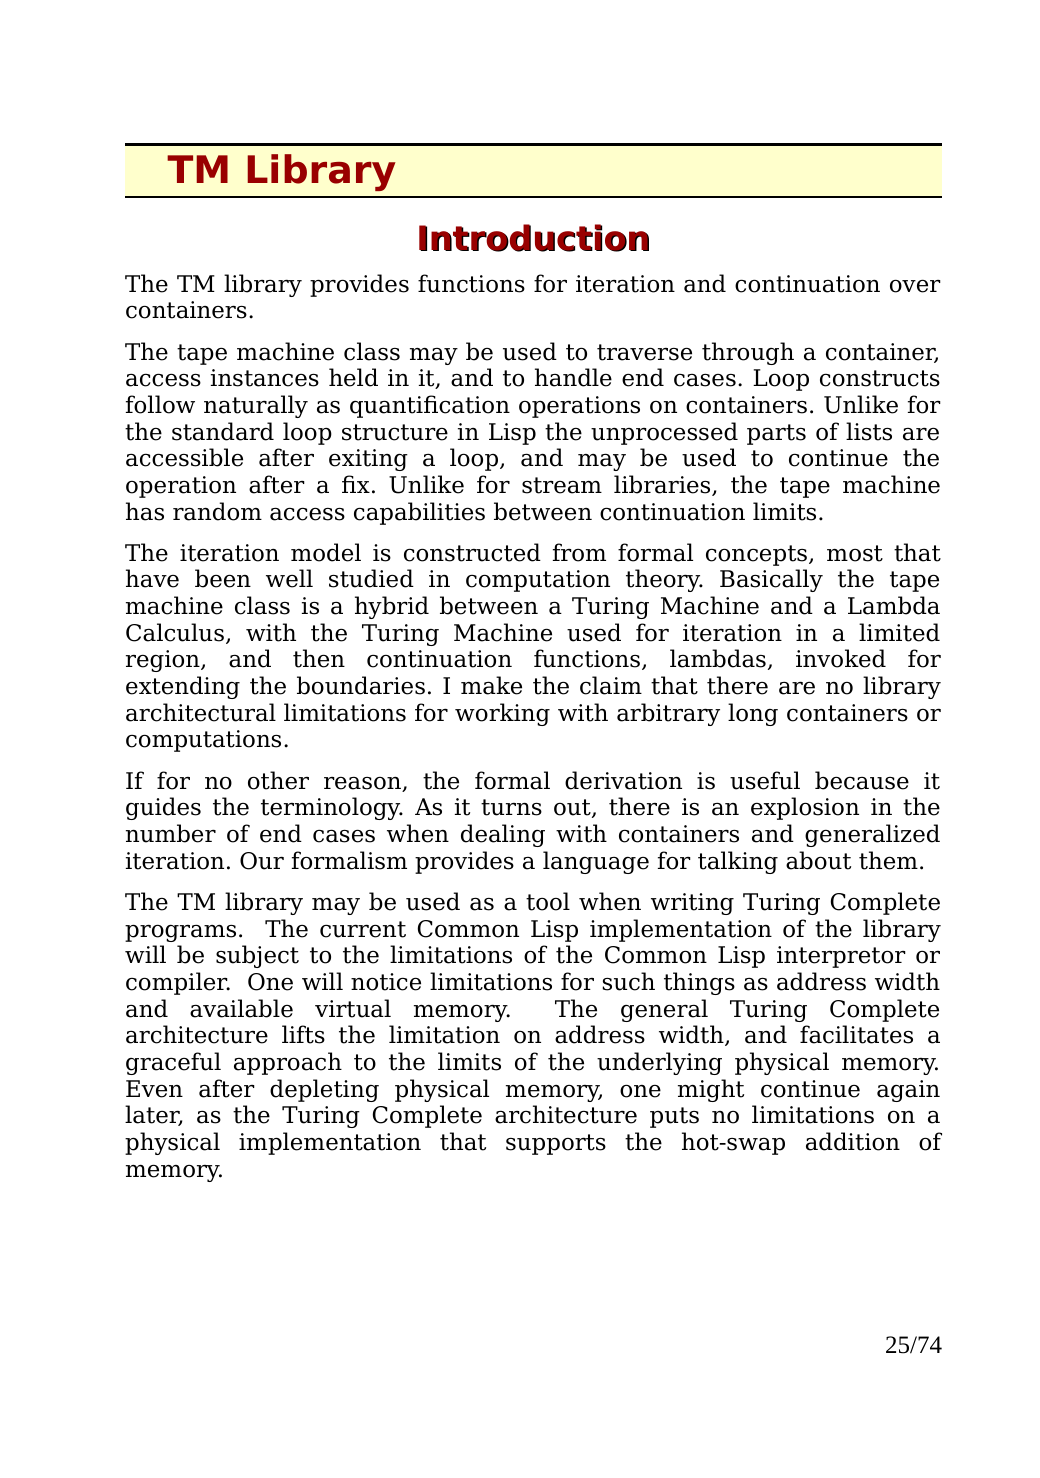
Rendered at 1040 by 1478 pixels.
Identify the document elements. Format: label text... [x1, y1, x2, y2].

text The iteration model is constructed from formal concepts, most that have been well studied in computation theory. Basically the tape machine class is a hybrid between a Turing Machine and a Lambda Calculus, with the Turing Machine used for iteration in a limited region, and then continuation functions, lambdas, invoked for extending the boundaries. I make the claim that there are no library architectural limitations for working with arbitrary long containers or computations. [125, 540, 942, 753]
text The TM library may be used as a tool when writing Turing Complete programs. The current Common Lisp implementation of the library will be subject to the limitations of the Common Lisp interpretor or compiler. One will notice limitations for such things as address width and available virtual memory. The general Turing Complete architecture lifts the limitation on address width, and facilitates a graceful approach to the limits of the underlying physical memory. Even after depleting physical memory, one might continue again later, as the Turing Complete architecture puts no limitations on a physical implementation that supports the hot-swap addition of memory. [125, 889, 942, 1182]
text The TM library provides functions for iteration and continuation over containers. [125, 271, 942, 324]
text The tape machine class may be used to traverse through a container, access instances held in it, and to handle end cases. Loop constructs follow naturally as quantification operations on containers. Unlike for the standard loop structure in Lisp the unprocessed parts of lists are accessible after exiting a loop, and may be used to continue the operation after a fix. Unlike for stream libraries, the tape machine has random access capabilities between continuation limits. [125, 339, 942, 525]
subtitle Introduction [125, 219, 942, 258]
text If for no other reason, the formal derivation is useful because it guides the terminology. As it turns out, there is an explosion in the number of end cases when dealing with containers and generalized iteration. Our formalism provides a language for talking about them. [125, 768, 942, 874]
subtitle TM Library [125, 146, 942, 196]
